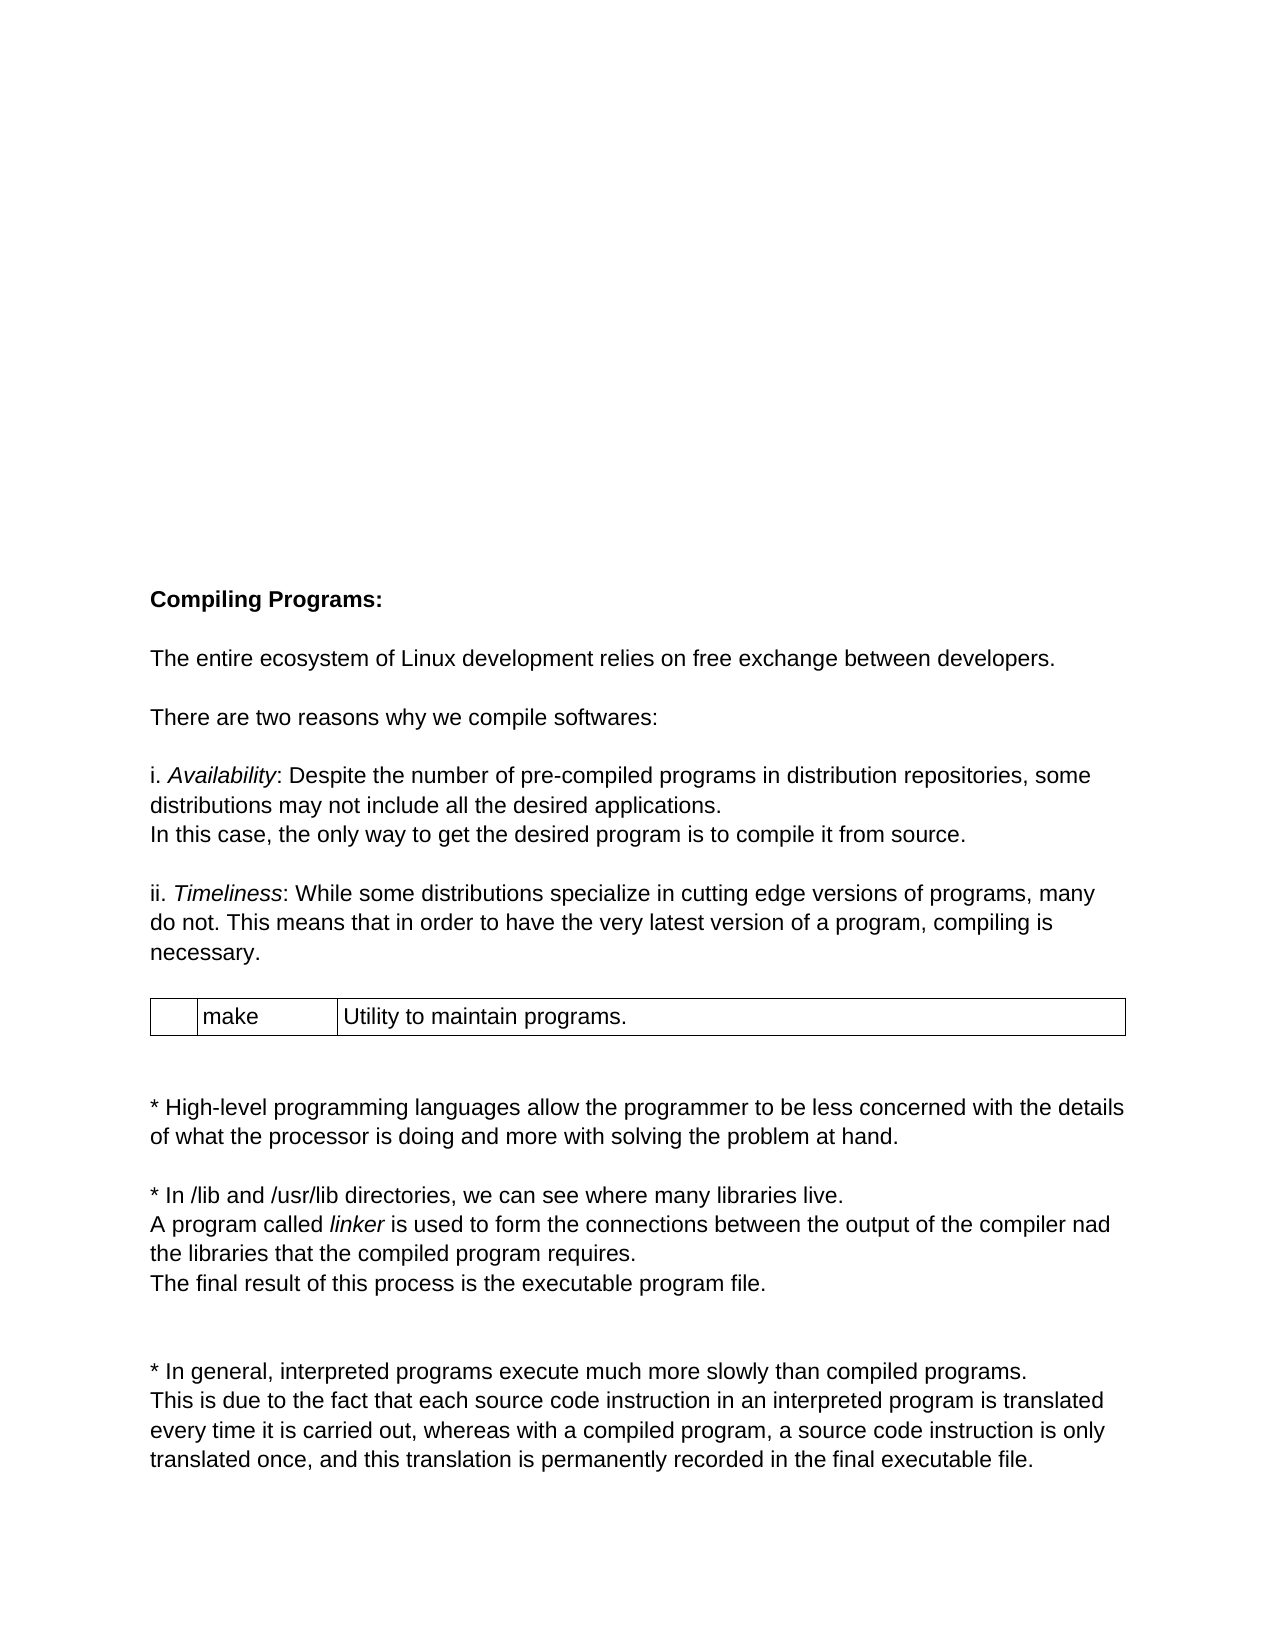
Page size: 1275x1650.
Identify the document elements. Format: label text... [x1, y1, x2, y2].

text * In /lib and /usr/lib directories, we can see where many libraries live. [150, 1182, 1125, 1208]
text i. Availability: Despite the number of pre-compiled programs in distribution repositories, some distributions may not include all the desired applications. [150, 763, 1125, 818]
text A program called linker is used to form the connections between the output of the compiler nad the libraries that the compiled program requires. [150, 1212, 1125, 1267]
table_header [151, 999, 197, 1035]
text ii. Timeliness: While some distributions specialize in cutting edge versions of programs, many do not. This means that in order to have the very latest version of a program, compiling is necessary. [150, 881, 1125, 965]
text Compiling Programs: [150, 587, 1125, 613]
text The entire ecosystem of Linux development relies on free exchange between developers. [150, 646, 1125, 671]
table_header Utility to maintain programs. [338, 999, 1125, 1035]
table_header make [198, 999, 337, 1035]
text There are two reasons why we compile softwares: [150, 704, 1125, 730]
text In this case, the only way to get the desired program is to compile it from source. [150, 822, 1125, 848]
text * High-level programming languages allow the programmer to be less concerned with the details of what the processor is doing and more with solving the problem at hand. [150, 1094, 1125, 1149]
text This is due to the fact that each source code instruction in an interpreted program is translated every time it is carried out, whereas with a compiled program, a source code instruction is only translated once, and this translation is permanently recorded in the final executable file. [150, 1388, 1125, 1472]
text The final result of this process is the executable program file. [150, 1271, 1125, 1296]
text * In general, interpreted programs execute much more slowly than compiled programs. [150, 1359, 1125, 1384]
